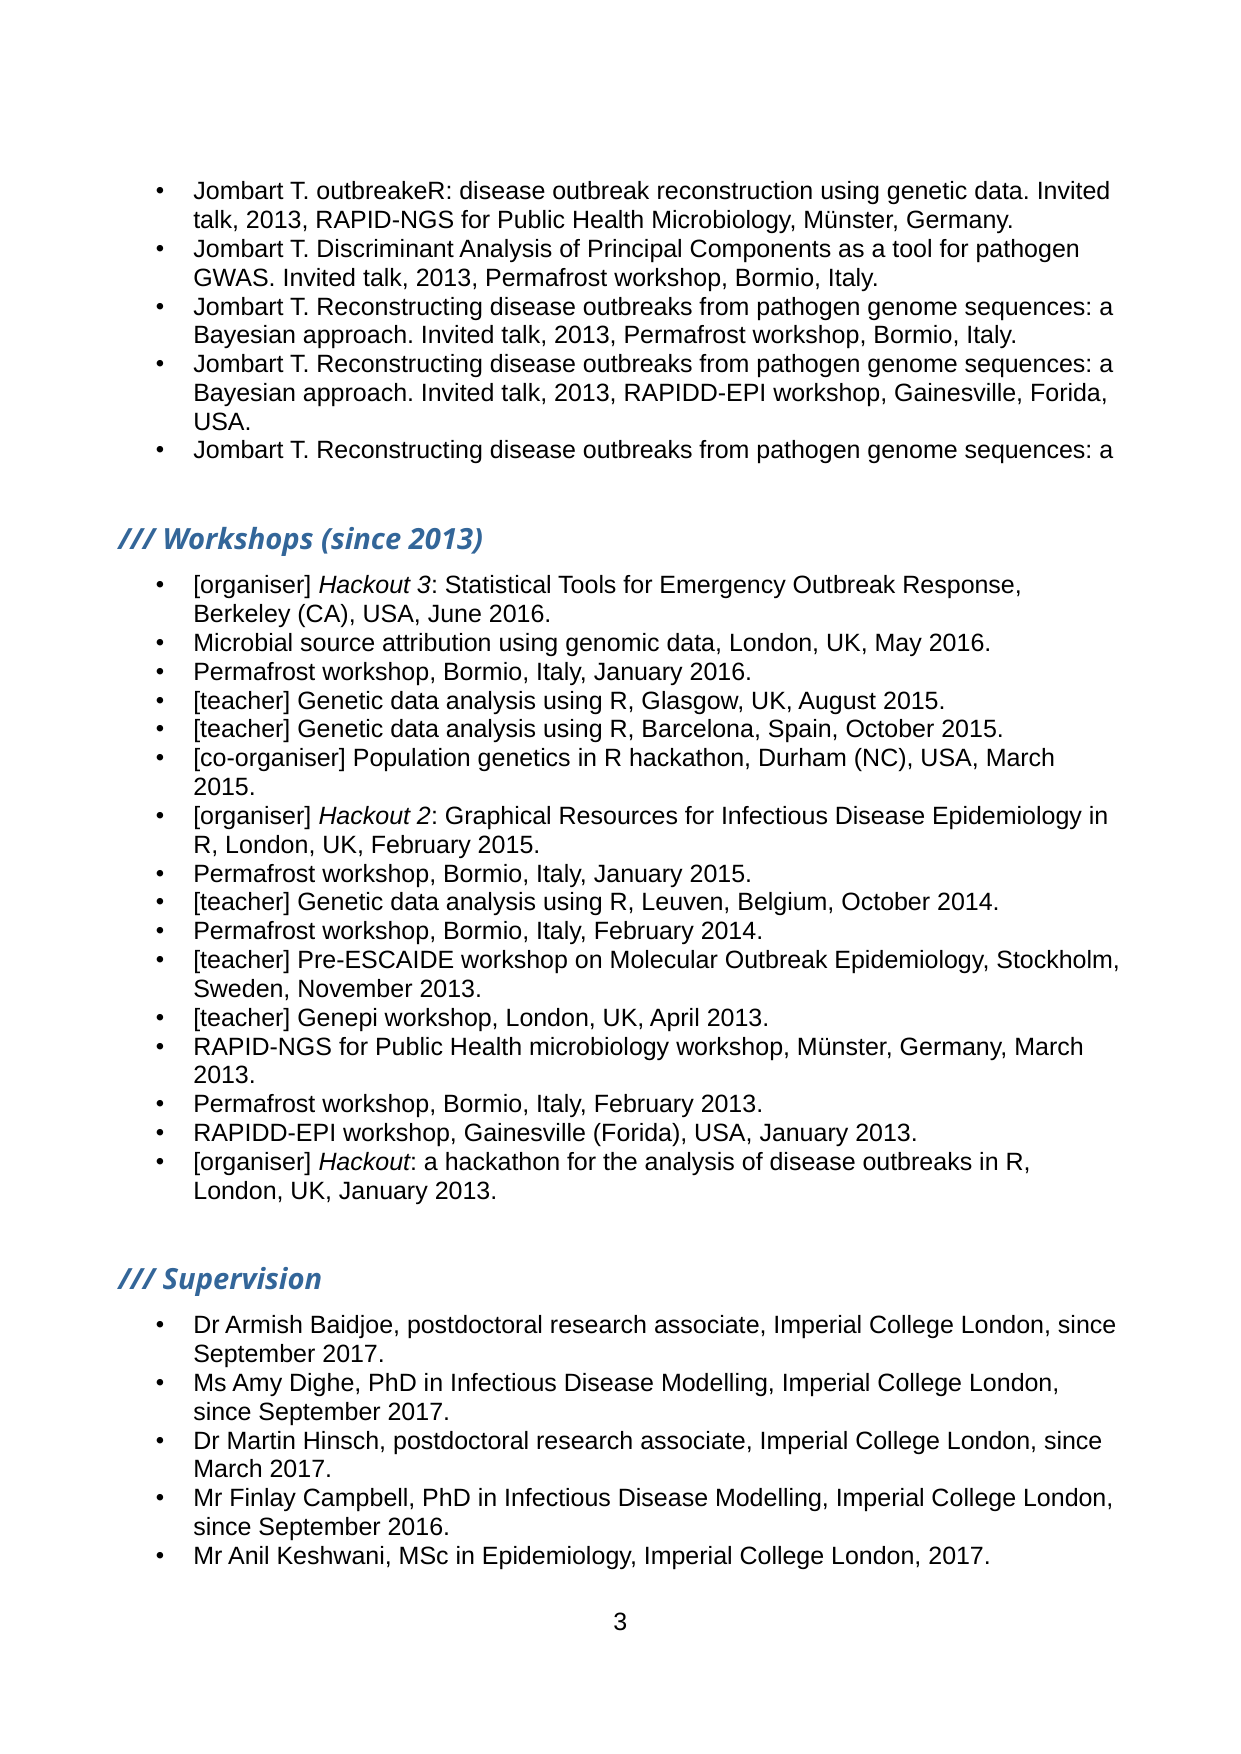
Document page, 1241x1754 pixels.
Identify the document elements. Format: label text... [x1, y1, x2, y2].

list Jombart T. outbreakeR: disease outbreak reconstruction using genetic data. Invited talk, 2013, RAPID-NGS for Public Health Microbiology, Münster, Germany. [156, 176, 1122, 234]
list Jombart T. Reconstructing disease outbreaks from pathogen genome sequences: a Bayesian approach. Invited talk, 2013, Permafrost workshop, Bormio, Italy. [156, 292, 1122, 349]
list [organiser] Hackout 3: Statistical Tools for Emergency Outbreak Response, Berkeley (CA), USA, June 2016. [156, 570, 1122, 628]
list Mr Finlay Campbell, PhD in Infectious Disease Modelling, Imperial College London, since September 2016. [156, 1483, 1122, 1541]
list Permafrost workshop, Bormio, Italy, January 2016. [156, 657, 1122, 686]
list Microbial source attribution using genomic data, London, UK, May 2016. [156, 628, 1122, 657]
subtitle /// Supervision [118, 1258, 1122, 1298]
list Dr Martin Hinsch, postdoctoral research associate, Imperial College London, since March 2017. [156, 1426, 1122, 1483]
list [teacher] Genepi workshop, London, UK, April 2013. [156, 1003, 1122, 1032]
list Permafrost workshop, Bormio, Italy, February 2013. [156, 1089, 1122, 1118]
list [organiser] Hackout: a hackathon for the analysis of disease outbreaks in R, London, UK, January 2013. [156, 1147, 1122, 1204]
list Permafrost workshop, Bormio, Italy, January 2015. [156, 858, 1122, 887]
list [teacher] Genetic data analysis using R, Leuven, Belgium, October 2014. [156, 887, 1122, 916]
list RAPIDD-EPI workshop, Gainesville (Forida), USA, January 2013. [156, 1118, 1122, 1147]
list [organiser] Hackout 2: Graphical Resources for Infectious Disease Epidemiology in R, London, UK, February 2015. [156, 801, 1122, 858]
list Jombart T. Reconstructing disease outbreaks from pathogen genome sequences: a [156, 436, 1122, 464]
list RAPID-NGS for Public Health microbiology workshop, Münster, Germany, March 2013. [156, 1032, 1122, 1089]
list Ms Amy Dighe, PhD in Infectious Disease Modelling, Imperial College London, since September 2017. [156, 1368, 1122, 1426]
list [co-organiser] Population genetics in R hackathon, Durham (NC), USA, March 2015. [156, 743, 1122, 801]
list Jombart T. Discriminant Analysis of Principal Components as a tool for pathogen GWAS. Invited talk, 2013, Permafrost workshop, Bormio, Italy. [156, 234, 1122, 292]
subtitle /// Workshops (since 2013) [118, 518, 1122, 558]
list [teacher] Pre-ESCAIDE workshop on Molecular Outbreak Epidemiology, Stockholm, Sweden, November 2013. [156, 945, 1122, 1003]
list [teacher] Genetic data analysis using R, Glasgow, UK, August 2015. [156, 686, 1122, 714]
list Dr Armish Baidjoe, postdoctoral research associate, Imperial College London, since September 2017. [156, 1310, 1122, 1368]
list [teacher] Genetic data analysis using R, Barcelona, Spain, October 2015. [156, 714, 1122, 743]
list Mr Anil Keshwani, MSc in Epidemiology, Imperial College London, 2017. [156, 1541, 1122, 1570]
list Permafrost workshop, Bormio, Italy, February 2014. [156, 916, 1122, 945]
list Jombart T. Reconstructing disease outbreaks from pathogen genome sequences: a Bayesian approach. Invited talk, 2013, RAPIDD-EPI workshop, Gainesville, Forida, USA. [156, 349, 1122, 436]
